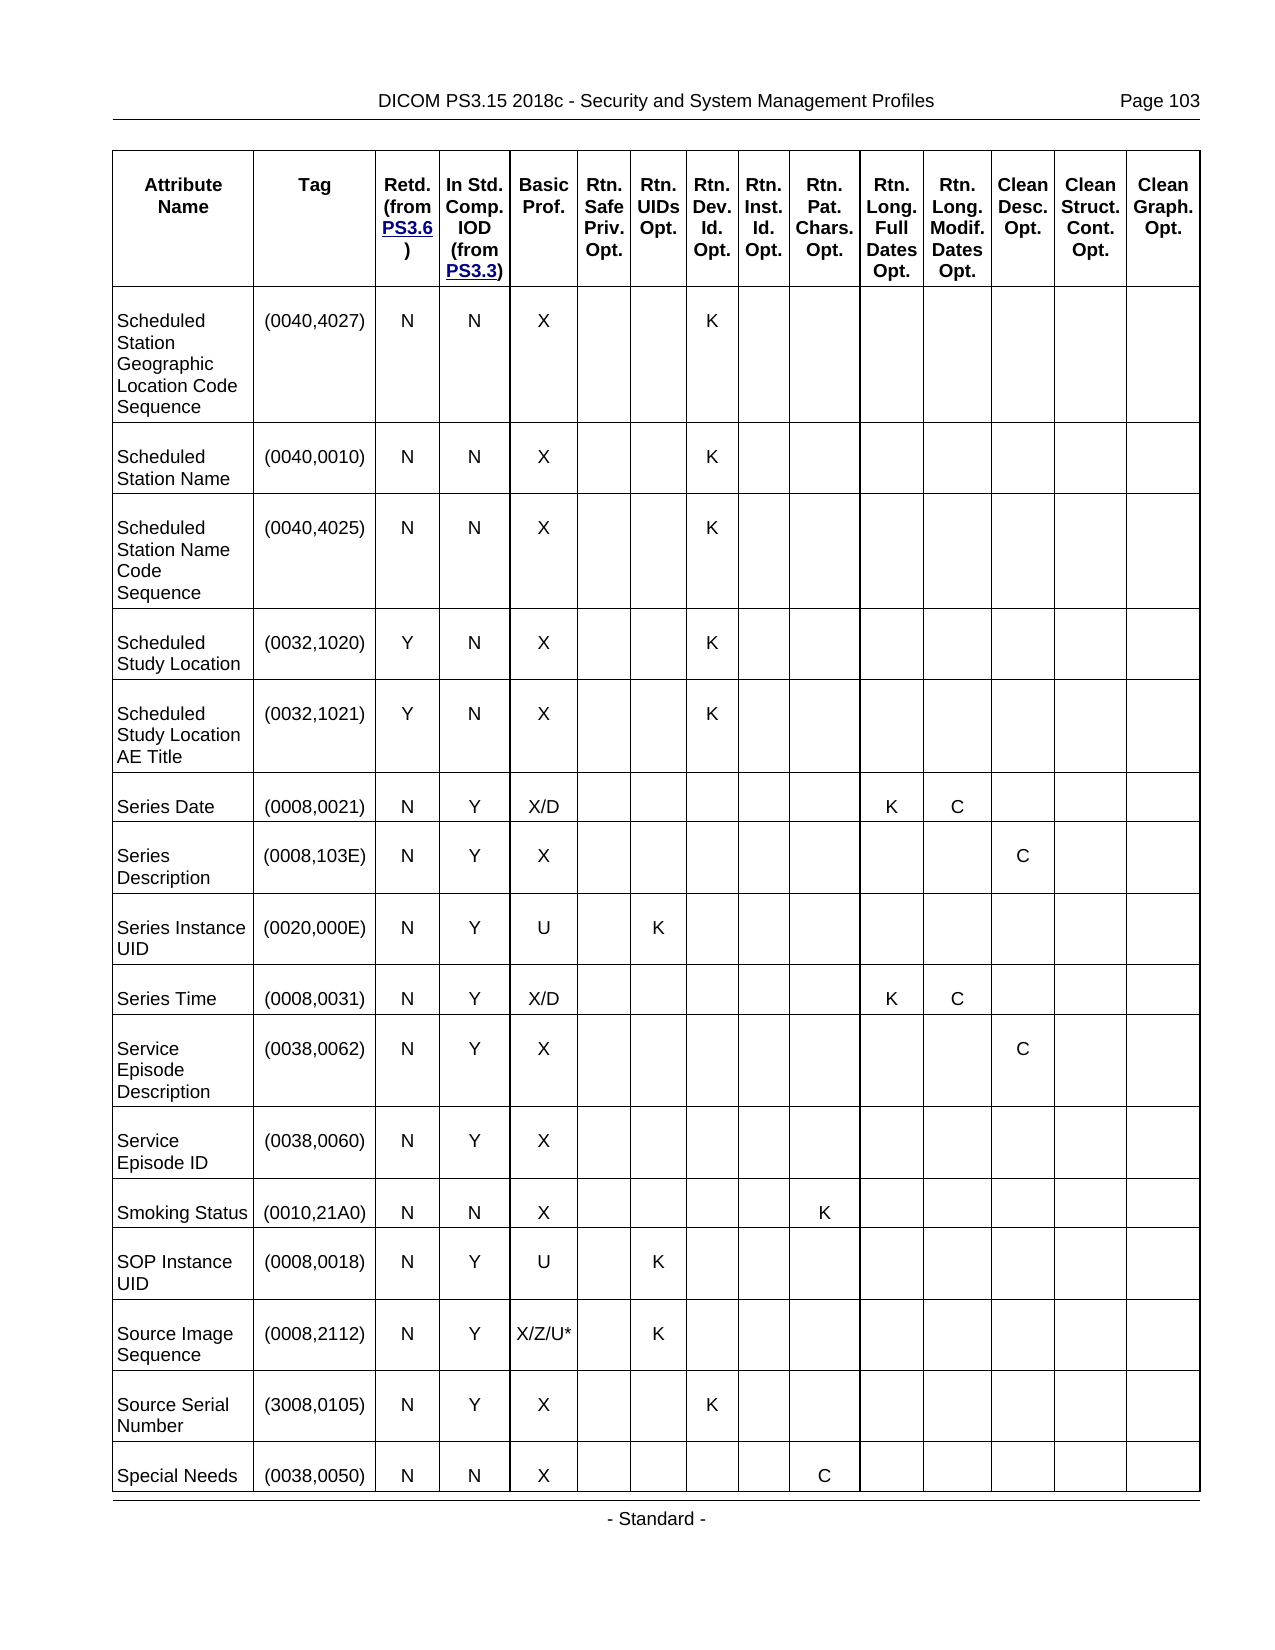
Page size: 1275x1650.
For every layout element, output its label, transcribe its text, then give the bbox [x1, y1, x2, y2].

table_cell Y [440, 1371, 509, 1441]
table_cell Y [440, 894, 509, 964]
table_cell [1127, 965, 1199, 1013]
table_cell K [861, 773, 923, 821]
table_cell (0038,0050) [254, 1442, 375, 1491]
table_cell [790, 965, 859, 1013]
table_cell [631, 1107, 686, 1177]
table_header Rtn. Pat. Chars. Opt. [790, 151, 859, 286]
table_cell [687, 1015, 738, 1106]
table_header Tag [254, 151, 375, 286]
table_cell [861, 680, 923, 772]
table_cell [861, 1371, 923, 1441]
table_cell [790, 1015, 859, 1106]
table_cell Y [440, 1300, 509, 1370]
table_cell (0038,0062) [254, 1015, 375, 1106]
table_cell [861, 287, 923, 422]
table_cell [861, 1015, 923, 1106]
table_cell [578, 1442, 630, 1491]
table_cell [631, 773, 686, 821]
table_cell Series Instance UID [113, 894, 253, 964]
table_cell Scheduled Station Name [113, 423, 253, 493]
table_cell [1055, 894, 1126, 964]
table_cell X [511, 423, 577, 493]
table_header Rtn. Safe Priv. Opt. [578, 151, 630, 286]
table_cell [631, 680, 686, 772]
table_cell C [992, 1015, 1054, 1106]
table_cell N [376, 494, 439, 607]
table_cell [1055, 1228, 1126, 1298]
table_cell [861, 1228, 923, 1298]
table_cell [631, 965, 686, 1013]
table_cell Y [376, 680, 439, 772]
table_cell [687, 894, 738, 964]
table_cell [924, 894, 991, 964]
table_header Rtn. UIDs Opt. [631, 151, 686, 286]
table_cell [631, 1179, 686, 1227]
table_cell X [511, 494, 577, 607]
table_cell [739, 494, 789, 607]
table_cell [687, 1107, 738, 1177]
table_cell [578, 894, 630, 964]
table_cell [924, 822, 991, 892]
table_cell (0008,0018) [254, 1228, 375, 1298]
table_cell [861, 423, 923, 493]
table_cell [1055, 287, 1126, 422]
table_cell X [511, 680, 577, 772]
table_cell (3008,0105) [254, 1371, 375, 1441]
table_cell Y [440, 773, 509, 821]
table_cell X [511, 287, 577, 422]
table_cell N [376, 1228, 439, 1298]
table_cell (0040,4027) [254, 287, 375, 422]
table_cell [924, 494, 991, 607]
table_cell [1055, 680, 1126, 772]
table_cell [790, 822, 859, 892]
table_cell [924, 1228, 991, 1298]
table_cell [631, 287, 686, 422]
table_cell [992, 494, 1054, 607]
table_cell [992, 1442, 1054, 1491]
table_cell [739, 287, 789, 422]
table_cell X/D [511, 773, 577, 821]
table_cell N [376, 894, 439, 964]
table_cell [790, 494, 859, 607]
table_cell [924, 1442, 991, 1491]
table_cell [1055, 1300, 1126, 1370]
table_cell Service Episode ID [113, 1107, 253, 1177]
table_cell [790, 423, 859, 493]
table_cell [924, 287, 991, 422]
table_cell [1055, 822, 1126, 892]
table_cell N [376, 1371, 439, 1441]
table_cell (0008,2112) [254, 1300, 375, 1370]
table_cell [578, 1015, 630, 1106]
table_cell [687, 773, 738, 821]
table_cell N [440, 680, 509, 772]
table_header Attribute Name [113, 151, 253, 286]
table_cell [631, 1442, 686, 1491]
table_cell [1127, 822, 1199, 892]
table_cell Special Needs [113, 1442, 253, 1491]
table_cell N [376, 287, 439, 422]
table_cell [1127, 894, 1199, 964]
table_cell [992, 1179, 1054, 1227]
table_cell [1127, 1442, 1199, 1491]
table_cell [790, 1228, 859, 1298]
table_cell [687, 822, 738, 892]
table_cell [578, 822, 630, 892]
table_cell SOP Instance UID [113, 1228, 253, 1298]
table_cell [1055, 1442, 1126, 1491]
table_cell (0010,21A0) [254, 1179, 375, 1227]
table_cell [578, 1228, 630, 1298]
table_cell [924, 423, 991, 493]
table_cell Y [440, 1015, 509, 1106]
table_cell [1127, 287, 1199, 422]
table_cell [790, 609, 859, 679]
table_cell Y [440, 822, 509, 892]
table_cell [861, 1107, 923, 1177]
table_cell [578, 609, 630, 679]
table_cell [1055, 1015, 1126, 1106]
table_cell [1127, 1371, 1199, 1441]
table_cell N [440, 494, 509, 607]
table_cell [1055, 965, 1126, 1013]
table_cell [739, 822, 789, 892]
table_cell [992, 1228, 1054, 1298]
table_cell [631, 609, 686, 679]
table_cell [992, 773, 1054, 821]
table_cell [687, 1300, 738, 1370]
table_cell N [376, 423, 439, 493]
table_cell N [440, 609, 509, 679]
table_cell [578, 680, 630, 772]
table_cell X [511, 1179, 577, 1227]
table_cell [1055, 1179, 1126, 1227]
table_cell [578, 494, 630, 607]
table_cell K [687, 494, 738, 607]
table_cell [790, 1300, 859, 1370]
table_cell [861, 822, 923, 892]
table_cell N [376, 1107, 439, 1177]
table_cell [1127, 609, 1199, 679]
table_cell N [376, 1179, 439, 1227]
table_cell N [440, 287, 509, 422]
table_cell (0008,0021) [254, 773, 375, 821]
table_cell [992, 1107, 1054, 1177]
table_cell [1055, 773, 1126, 821]
table_cell (0032,1020) [254, 609, 375, 679]
table_cell [861, 894, 923, 964]
table_cell [992, 287, 1054, 422]
table_cell Service Episode Description [113, 1015, 253, 1106]
table_header Rtn. Long. Full Dates Opt. [861, 151, 923, 286]
table_cell [1055, 423, 1126, 493]
table_header Clean Struct. Cont. Opt. [1055, 151, 1126, 286]
table_cell [1127, 423, 1199, 493]
table_cell [992, 680, 1054, 772]
table_cell C [790, 1442, 859, 1491]
table_cell Source Image Sequence [113, 1300, 253, 1370]
table_cell [739, 423, 789, 493]
table_header Rtn. Inst. Id. Opt. [739, 151, 789, 286]
table_cell N [376, 1300, 439, 1370]
table_cell (0040,4025) [254, 494, 375, 607]
table_cell [924, 680, 991, 772]
table_cell [578, 965, 630, 1013]
table_cell [739, 680, 789, 772]
table_cell [790, 1107, 859, 1177]
table_cell Source Serial Number [113, 1371, 253, 1441]
table_cell [631, 822, 686, 892]
table_cell K [631, 1300, 686, 1370]
table_cell [924, 1371, 991, 1441]
table_cell K [687, 287, 738, 422]
table_cell [1127, 494, 1199, 607]
table_cell N [376, 1015, 439, 1106]
table_cell [1127, 1015, 1199, 1106]
table_cell [992, 423, 1054, 493]
table_cell (0040,0010) [254, 423, 375, 493]
table_cell N [440, 423, 509, 493]
table_cell K [631, 894, 686, 964]
table_cell [739, 609, 789, 679]
table_cell [861, 609, 923, 679]
table_cell [578, 1107, 630, 1177]
table_cell [790, 1371, 859, 1441]
table_header Rtn. Long. Modif. Dates Opt. [924, 151, 991, 286]
table_cell C [992, 822, 1054, 892]
table_cell [578, 773, 630, 821]
table_cell (0008,103E) [254, 822, 375, 892]
table_cell K [687, 1371, 738, 1441]
table_cell [739, 1228, 789, 1298]
table_cell [992, 894, 1054, 964]
table_cell Smoking Status [113, 1179, 253, 1227]
table_cell X [511, 1107, 577, 1177]
table_cell [739, 1300, 789, 1370]
table_cell [1127, 1300, 1199, 1370]
table_cell N [376, 965, 439, 1013]
table_cell [1055, 494, 1126, 607]
table_header Clean Desc. Opt. [992, 151, 1054, 286]
table_cell [1055, 609, 1126, 679]
table_cell (0020,000E) [254, 894, 375, 964]
table_cell N [440, 1442, 509, 1491]
table_cell [1127, 1228, 1199, 1298]
table_cell (0008,0031) [254, 965, 375, 1013]
table_header Rtn. Dev. Id. Opt. [687, 151, 738, 286]
table_cell N [376, 1442, 439, 1491]
table_cell [631, 1015, 686, 1106]
table_cell [992, 1300, 1054, 1370]
table_header Retd. (from PS3.6) [376, 151, 439, 286]
table_cell N [440, 1179, 509, 1227]
table_cell [687, 1442, 738, 1491]
table_cell [631, 1371, 686, 1441]
table_cell Scheduled Study Location [113, 609, 253, 679]
table_cell [1127, 1107, 1199, 1177]
table_cell [1127, 1179, 1199, 1227]
table_cell U [511, 894, 577, 964]
table_header Clean Graph. Opt. [1127, 151, 1199, 286]
table_cell [687, 1228, 738, 1298]
table_cell [924, 1179, 991, 1227]
table_cell Y [440, 965, 509, 1013]
table_cell Y [440, 1107, 509, 1177]
table_cell [578, 1371, 630, 1441]
table_cell [739, 773, 789, 821]
table_cell K [790, 1179, 859, 1227]
table_cell [739, 1442, 789, 1491]
table_cell Y [376, 609, 439, 679]
table_cell N [376, 822, 439, 892]
table_cell [924, 1015, 991, 1106]
table_cell X [511, 822, 577, 892]
table_cell [631, 494, 686, 607]
table_cell K [687, 609, 738, 679]
table_cell K [687, 680, 738, 772]
table_cell [861, 494, 923, 607]
table_cell [924, 609, 991, 679]
table_cell K [861, 965, 923, 1013]
table_cell [992, 1371, 1054, 1441]
table_cell [578, 1179, 630, 1227]
table_cell [1127, 773, 1199, 821]
table_cell Y [440, 1228, 509, 1298]
table_cell (0032,1021) [254, 680, 375, 772]
table_cell Scheduled Station Name Code Sequence [113, 494, 253, 607]
table_cell [861, 1179, 923, 1227]
table_cell Scheduled Station Geographic Location Code Sequence [113, 287, 253, 422]
table_cell [687, 1179, 738, 1227]
table_cell [1055, 1107, 1126, 1177]
table_cell K [631, 1228, 686, 1298]
table_cell [1127, 680, 1199, 772]
table_cell X/Z/U* [511, 1300, 577, 1370]
table_cell [992, 965, 1054, 1013]
table_cell (0038,0060) [254, 1107, 375, 1177]
table_cell [739, 1179, 789, 1227]
table_cell [739, 965, 789, 1013]
table_cell C [924, 965, 991, 1013]
table_cell [739, 894, 789, 964]
table_cell K [687, 423, 738, 493]
table_cell [578, 1300, 630, 1370]
table_cell [687, 965, 738, 1013]
table_cell X [511, 1442, 577, 1491]
table_cell [739, 1371, 789, 1441]
table_cell N [376, 773, 439, 821]
table_cell [1055, 1371, 1126, 1441]
table_cell [924, 1107, 991, 1177]
table_cell X [511, 1015, 577, 1106]
table_cell [861, 1300, 923, 1370]
table_header In Std. Comp. IOD (from PS3.3) [440, 151, 509, 286]
table_cell [790, 680, 859, 772]
table_cell [861, 1442, 923, 1491]
table_cell [924, 1300, 991, 1370]
table_cell Series Time [113, 965, 253, 1013]
table_cell [578, 423, 630, 493]
table_cell [739, 1107, 789, 1177]
table_cell [578, 287, 630, 422]
table_cell [790, 894, 859, 964]
table_header Basic Prof. [511, 151, 577, 286]
table_cell C [924, 773, 991, 821]
table_cell Series Date [113, 773, 253, 821]
table_cell X [511, 609, 577, 679]
table_cell [790, 287, 859, 422]
table_cell U [511, 1228, 577, 1298]
table_cell X [511, 1371, 577, 1441]
table_cell Scheduled Study Location AE Title [113, 680, 253, 772]
table_cell X/D [511, 965, 577, 1013]
table_cell [790, 773, 859, 821]
table_cell [992, 609, 1054, 679]
table_cell [739, 1015, 789, 1106]
table_cell [631, 423, 686, 493]
table_cell Series Description [113, 822, 253, 892]
